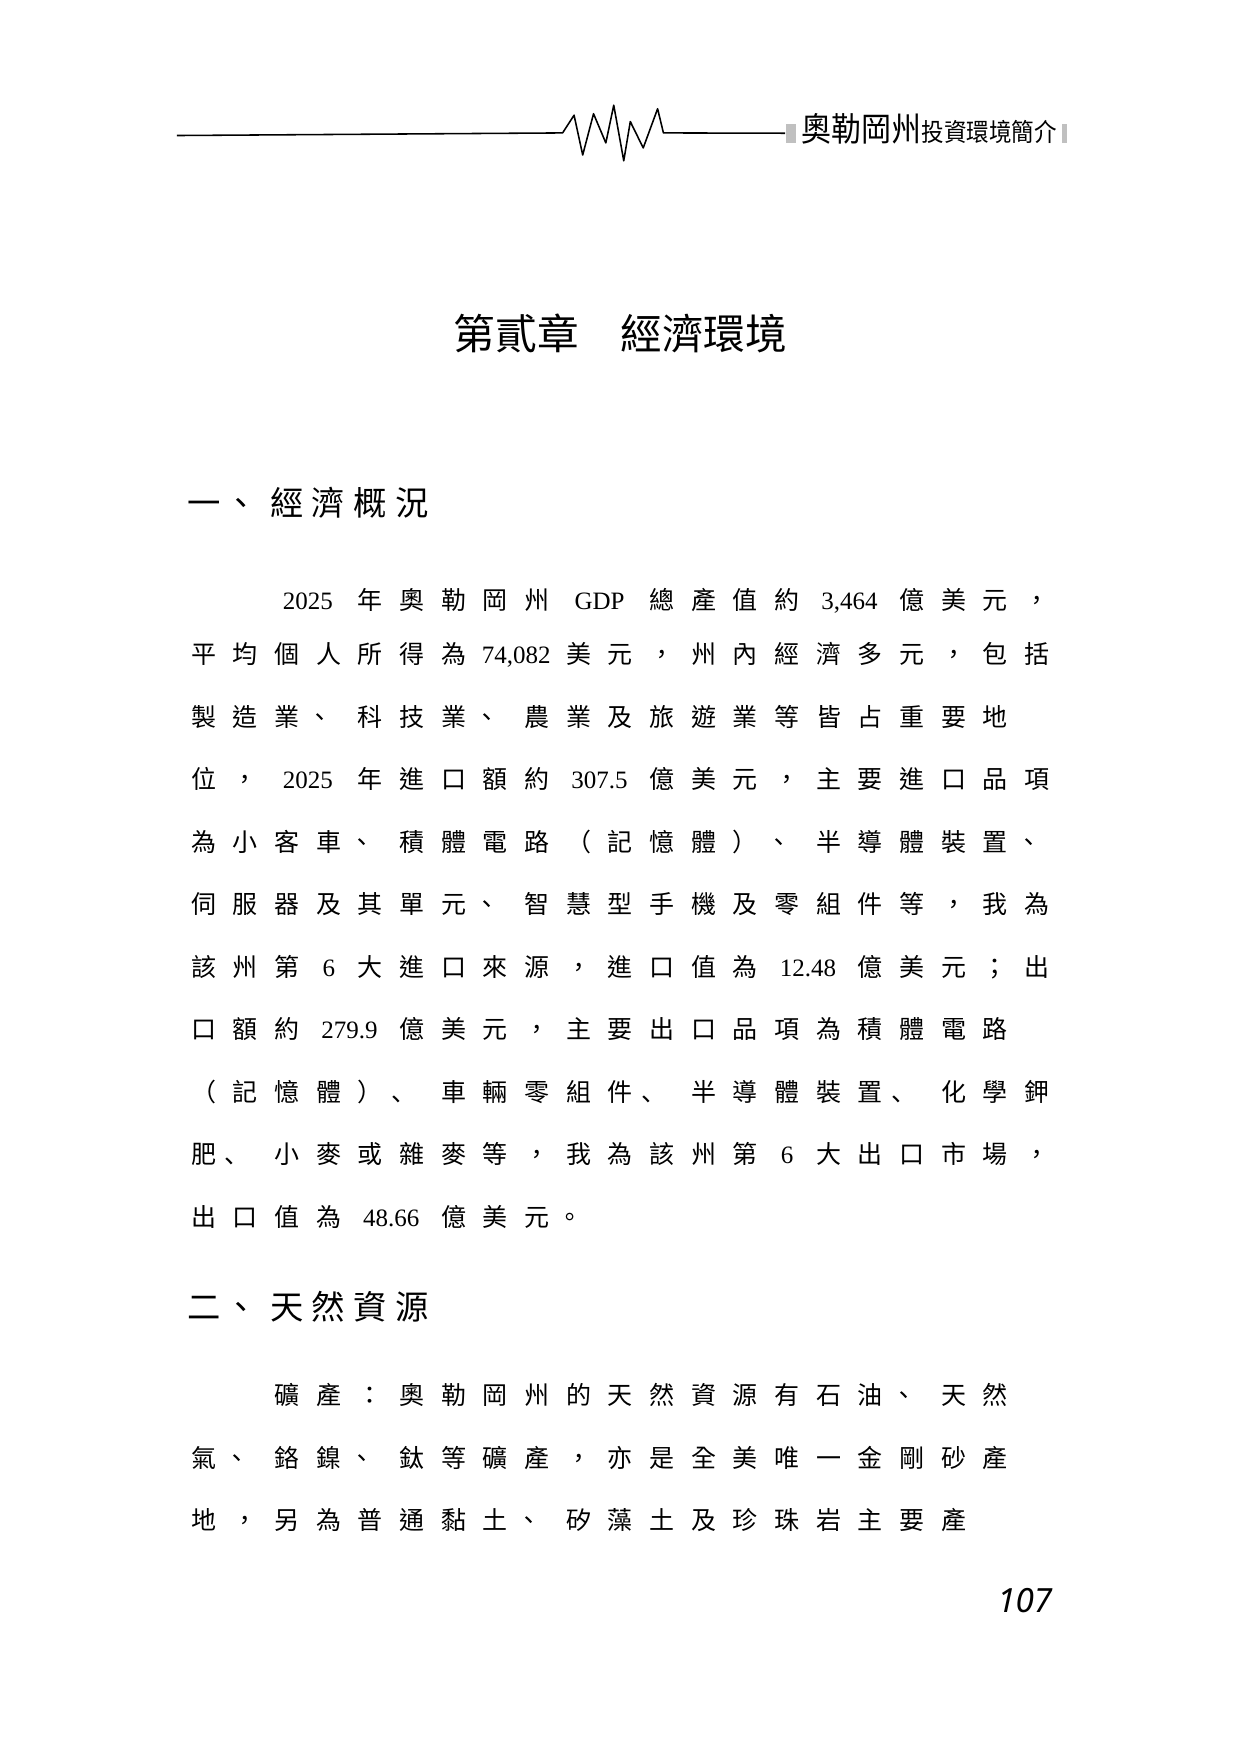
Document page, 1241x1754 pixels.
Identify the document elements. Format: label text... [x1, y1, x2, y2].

text 2025年奧勒岡州GDP總產值約3,464億美元，平均個人所得為74,082美元，州內經濟多元，包括製造業、科技業、農業及旅遊業等皆占重要地位，2025年進口額約307.5億美元，主要進口品項為小客車、積體電路（記憶體）、半導體裝置、伺服器及其單元、智慧型手機及零組件等，我為該州第6大進口來源，進口值為12.48億美元；出口額約279.9億美元，主要出口品項為積體電路（記憶體）、車輛零組件、半導體裝置、化學鉀肥、小麥或雜麥等，我為該州第6大出口市場，出口值為48.66億美元。 [183, 549, 1058, 1236]
text 一、經濟概況 [183, 459, 1058, 522]
text 二、天然資源 [183, 1263, 1058, 1325]
text 礦產：奧勒岡州的天然資源有石油、天然氣、鉻鎳、鈦等礦產，亦是全美唯一金剛砂產地，另為普通黏土、矽藻土及珍珠岩主要產地。 [183, 1352, 1058, 1540]
text 第貳章 經濟環境 [183, 290, 1058, 352]
